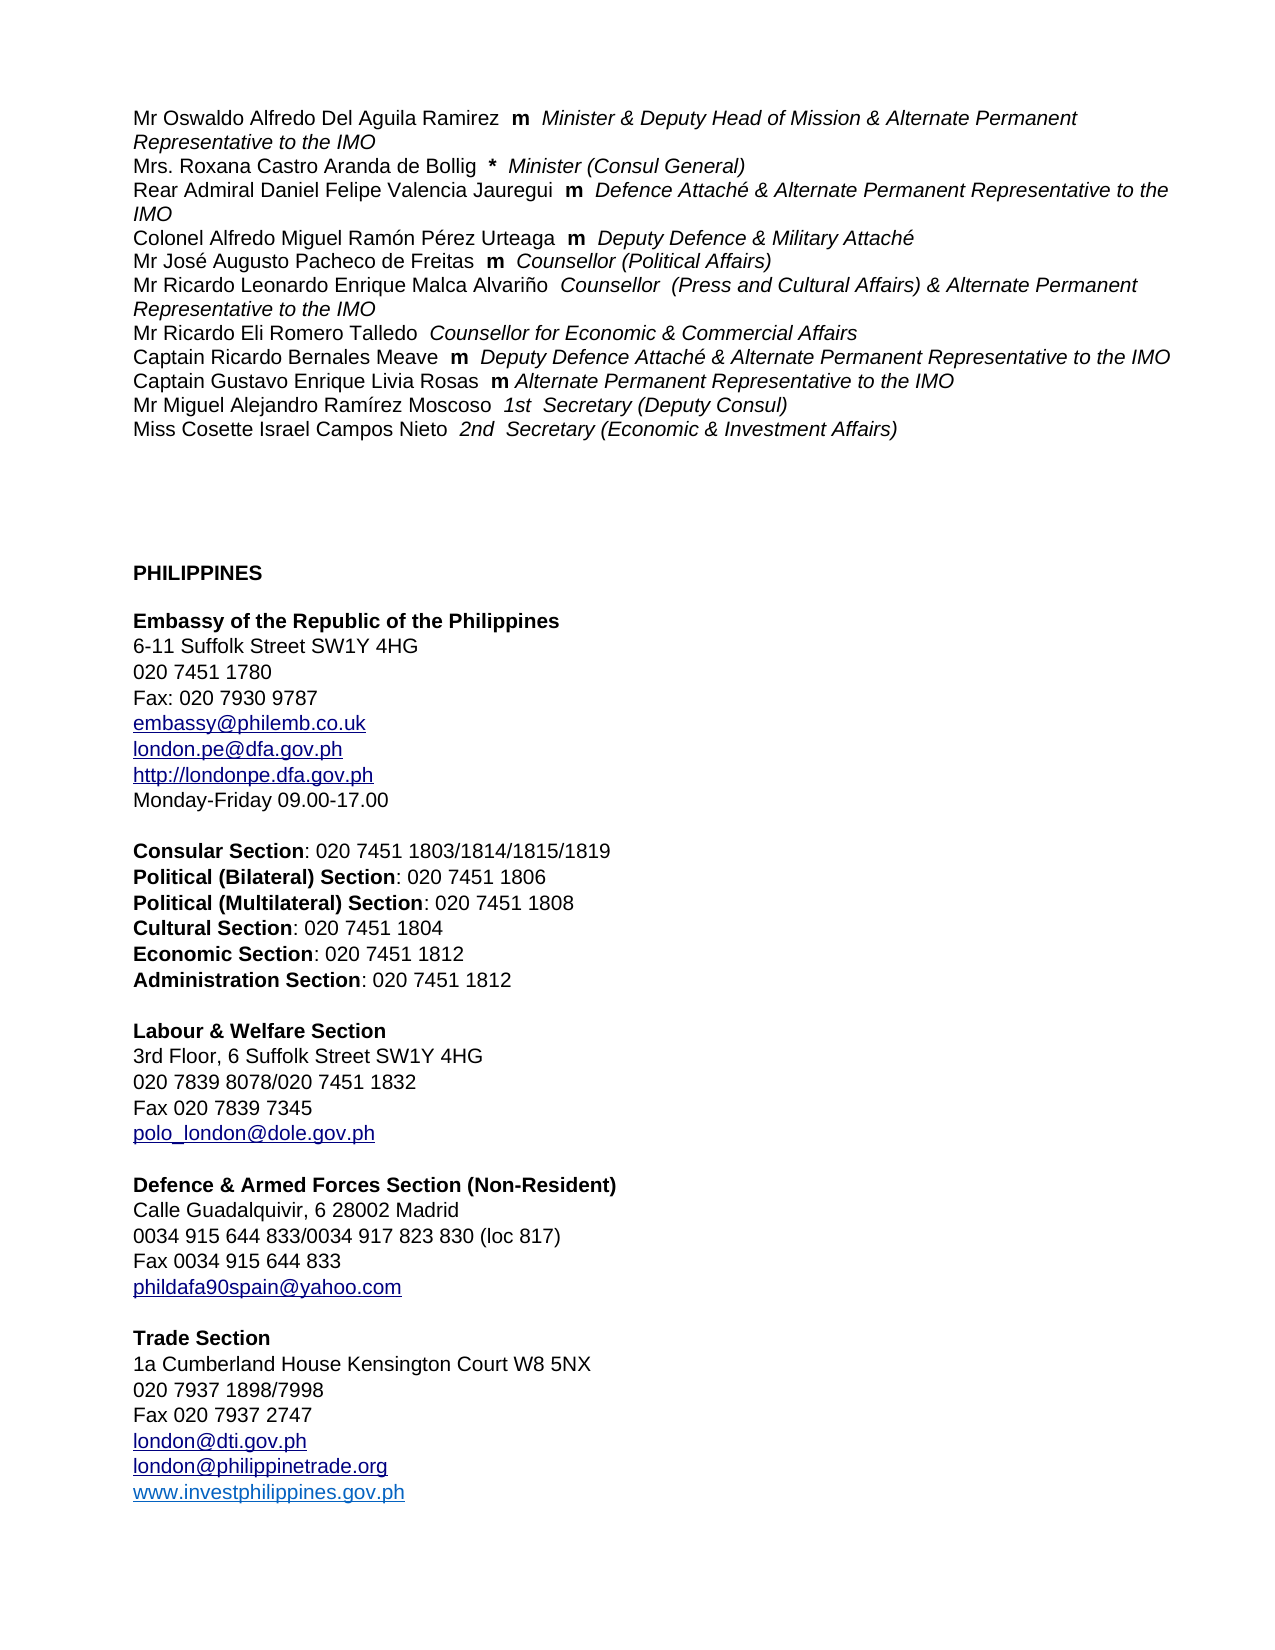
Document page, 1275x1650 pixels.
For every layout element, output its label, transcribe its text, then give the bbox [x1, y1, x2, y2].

text Political (Bilateral) Section: 020 7451 1806 [133, 865, 1181, 889]
text Fax 0034 915 644 833 [133, 1249, 1181, 1273]
text 0034 915 644 833/0034 917 823 830 (loc 817) [133, 1224, 1181, 1248]
text Rear Admiral Daniel Felipe Valencia Jauregui m Defence Attaché & Alternate Permanent Representative to the IMO [133, 177, 1181, 225]
text london.pe@dfa.gov.ph [133, 737, 1181, 761]
text Mr Oswaldo Alfredo Del Aguila Ramirez m Minister & Deputy Head of Mission & Alternate Permanent Representative to the IMO [133, 106, 1181, 153]
text polo_london@dole.gov.ph [133, 1121, 1181, 1145]
text Fax 020 7839 7345 [133, 1096, 1181, 1119]
text 020 7937 1898/7998 [133, 1377, 1181, 1401]
text Mr Miguel Alejandro Ramírez Moscoso 1st Secretary (Deputy Consul) [133, 393, 1181, 417]
text Captain Gustavo Enrique Livia Rosas m Alternate Permanent Representative to the IMO [133, 369, 1181, 393]
text 020 7839 8078/020 7451 1832 [133, 1070, 1181, 1094]
text 6-11 Suffolk Street SW1Y 4HG [133, 634, 1181, 658]
text Mrs. Roxana Castro Aranda de Bollig * Minister (Consul General) [133, 153, 1181, 177]
text Fax: 020 7930 9787 [133, 686, 1181, 709]
text london@philippinetrade.org [133, 1454, 1181, 1478]
text embassy@philemb.co.uk [133, 711, 1181, 735]
text Economic Section: 020 7451 1812 [133, 942, 1181, 966]
text 020 7451 1780 [133, 660, 1181, 684]
text Mr Ricardo Leonardo Enrique Malca Alvariño Counsellor (Press and Cultural Affairs) & Alternate Permanent Representative to the IMO [133, 273, 1181, 321]
text Monday-Friday 09.00-17.00 [133, 788, 1181, 812]
text Cultural Section: 020 7451 1804 [133, 916, 1181, 940]
text Colonel Alfredo Miguel Ramón Pérez Urteaga m Deputy Defence & Military Attaché [133, 225, 1181, 249]
text PHILIPPINES [133, 561, 1181, 585]
text 1a Cumberland House Kensington Court W8 5NX [133, 1352, 1181, 1376]
text 3rd Floor, 6 Suffolk Street SW1Y 4HG [133, 1044, 1181, 1068]
text Trade Section [133, 1326, 1181, 1350]
text Administration Section: 020 7451 1812 [133, 967, 1181, 991]
text Mr Ricardo Eli Romero Talledo Counsellor for Economic & Commercial Affairs [133, 321, 1181, 345]
text Captain Ricardo Bernales Meave m Deputy Defence Attaché & Alternate Permanent Representative to the IMO [133, 345, 1181, 369]
text london@dti.gov.ph [133, 1429, 1181, 1453]
text Political (Multilateral) Section: 020 7451 1808 [133, 891, 1181, 914]
text Embassy of the Republic of the Philippines [133, 609, 1181, 633]
text Defence & Armed Forces Section (Non-Resident) [133, 1172, 1181, 1196]
text Calle Guadalquivir, 6 28002 Madrid [133, 1198, 1181, 1222]
text Miss Cosette Israel Campos Nieto 2nd Secretary (Economic & Investment Affairs) [133, 417, 1181, 441]
text Labour & Welfare Section [133, 1019, 1181, 1043]
text Mr José Augusto Pacheco de Freitas m Counsellor (Political Affairs) [133, 249, 1181, 273]
text http://londonpe.dfa.gov.ph [133, 762, 1181, 786]
text Fax 020 7937 2747 [133, 1403, 1181, 1427]
text phildafa90spain@yahoo.com [133, 1275, 1181, 1299]
text www.investphilippines.gov.ph [133, 1480, 1181, 1504]
text Consular Section: 020 7451 1803/1814/1815/1819 [133, 839, 1181, 863]
